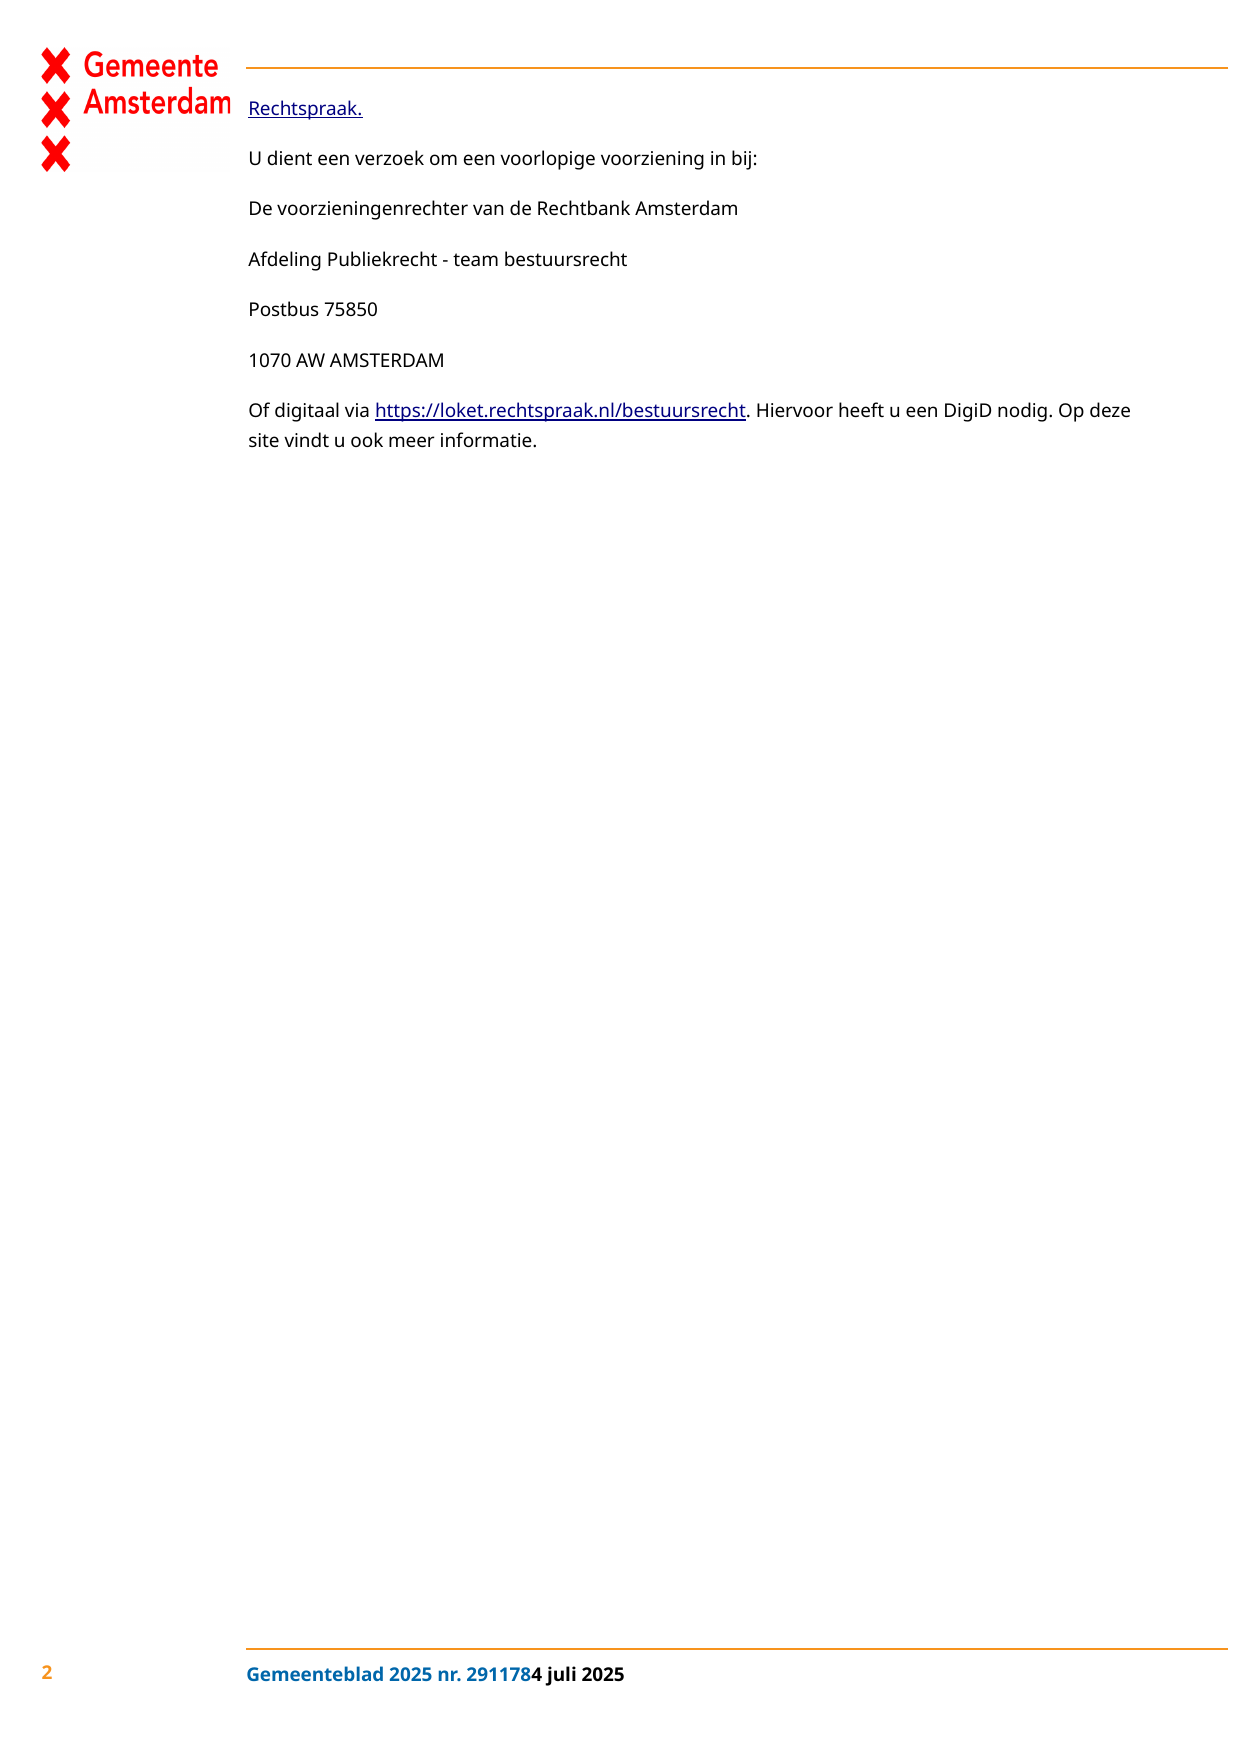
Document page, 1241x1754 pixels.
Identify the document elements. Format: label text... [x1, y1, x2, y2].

text Rechtspraak. [248, 95, 1152, 121]
text Afdeling Publiekrecht - team bestuursrecht [248, 246, 1152, 272]
text Of digitaal via https://loket.rechtspraak.nl/bestuursrecht. Hiervoor heeft u een DigiD nodig. Op deze site vindt u ook meer informatie. [248, 397, 1152, 453]
text Postbus 75850 [248, 296, 1152, 322]
text De voorzieningenrechter van de Rechtbank Amsterdam [248, 196, 1152, 221]
picture [41, 47, 231, 172]
text 1070 AW AMSTERDAM [248, 347, 1152, 373]
text U dient een verzoek om een voorlopige voorziening in bij: [248, 145, 1152, 171]
